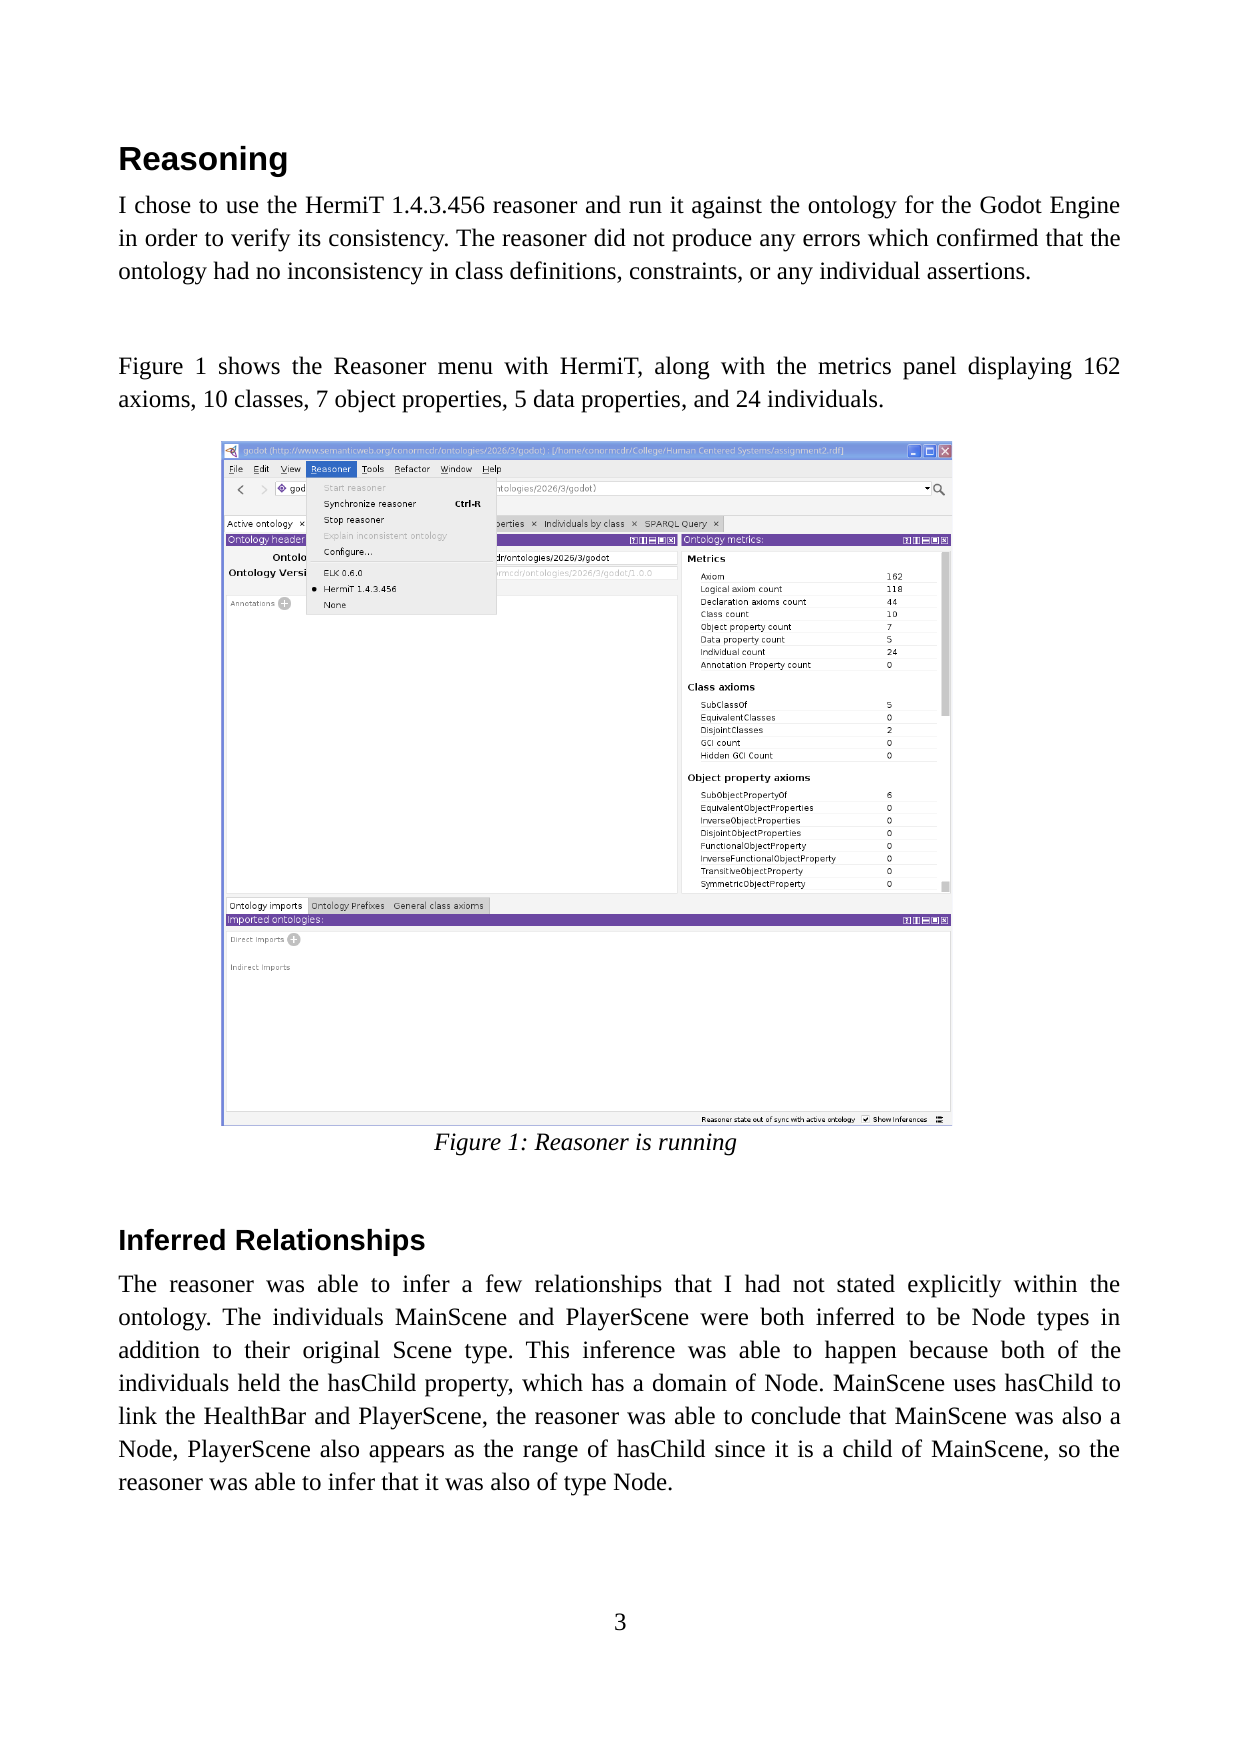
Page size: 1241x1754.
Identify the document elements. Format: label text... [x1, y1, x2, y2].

picture [221, 441, 953, 1123]
text I chose to use the HermiT 1.4.3.456 reasoner and run it against the ontology for the Godot Engine in order to verify its consistency. The reasoner did not produce any errors which confirmed that the ontology had no inconsistency in class definitions, constraints, or any individual assertions. [118, 190, 1122, 285]
subtitle Inferred Relationships [118, 1223, 1122, 1256]
text Figure 1 shows the Reasoner menu with HermiT, along with the metrics panel displaying 162 axioms, 10 classes, 7 object properties, 5 data properties, and 24 individuals. [118, 351, 1122, 413]
subtitle Reasoning [118, 139, 1122, 177]
text The reasoner was able to infer a few relationships that I had not stated explicitly within the ontology. The individuals MainScene and PlayerScene were both inferred to be Node types in addition to their original Scene type. This inference was able to happen because both of the individuals held the hasChild property, which has a domain of Node. MainScene uses hasChild to link the HealthBar and PlayerScene, the reasoner was able to conclude that MainScene was also a Node, PlayerScene also appears as the range of hasChild since it is a child of MainScene, so the reasoner was able to infer that it was also of type Node. [118, 1269, 1122, 1496]
text Figure 1: Reasoner is running [221, 1123, 952, 1156]
